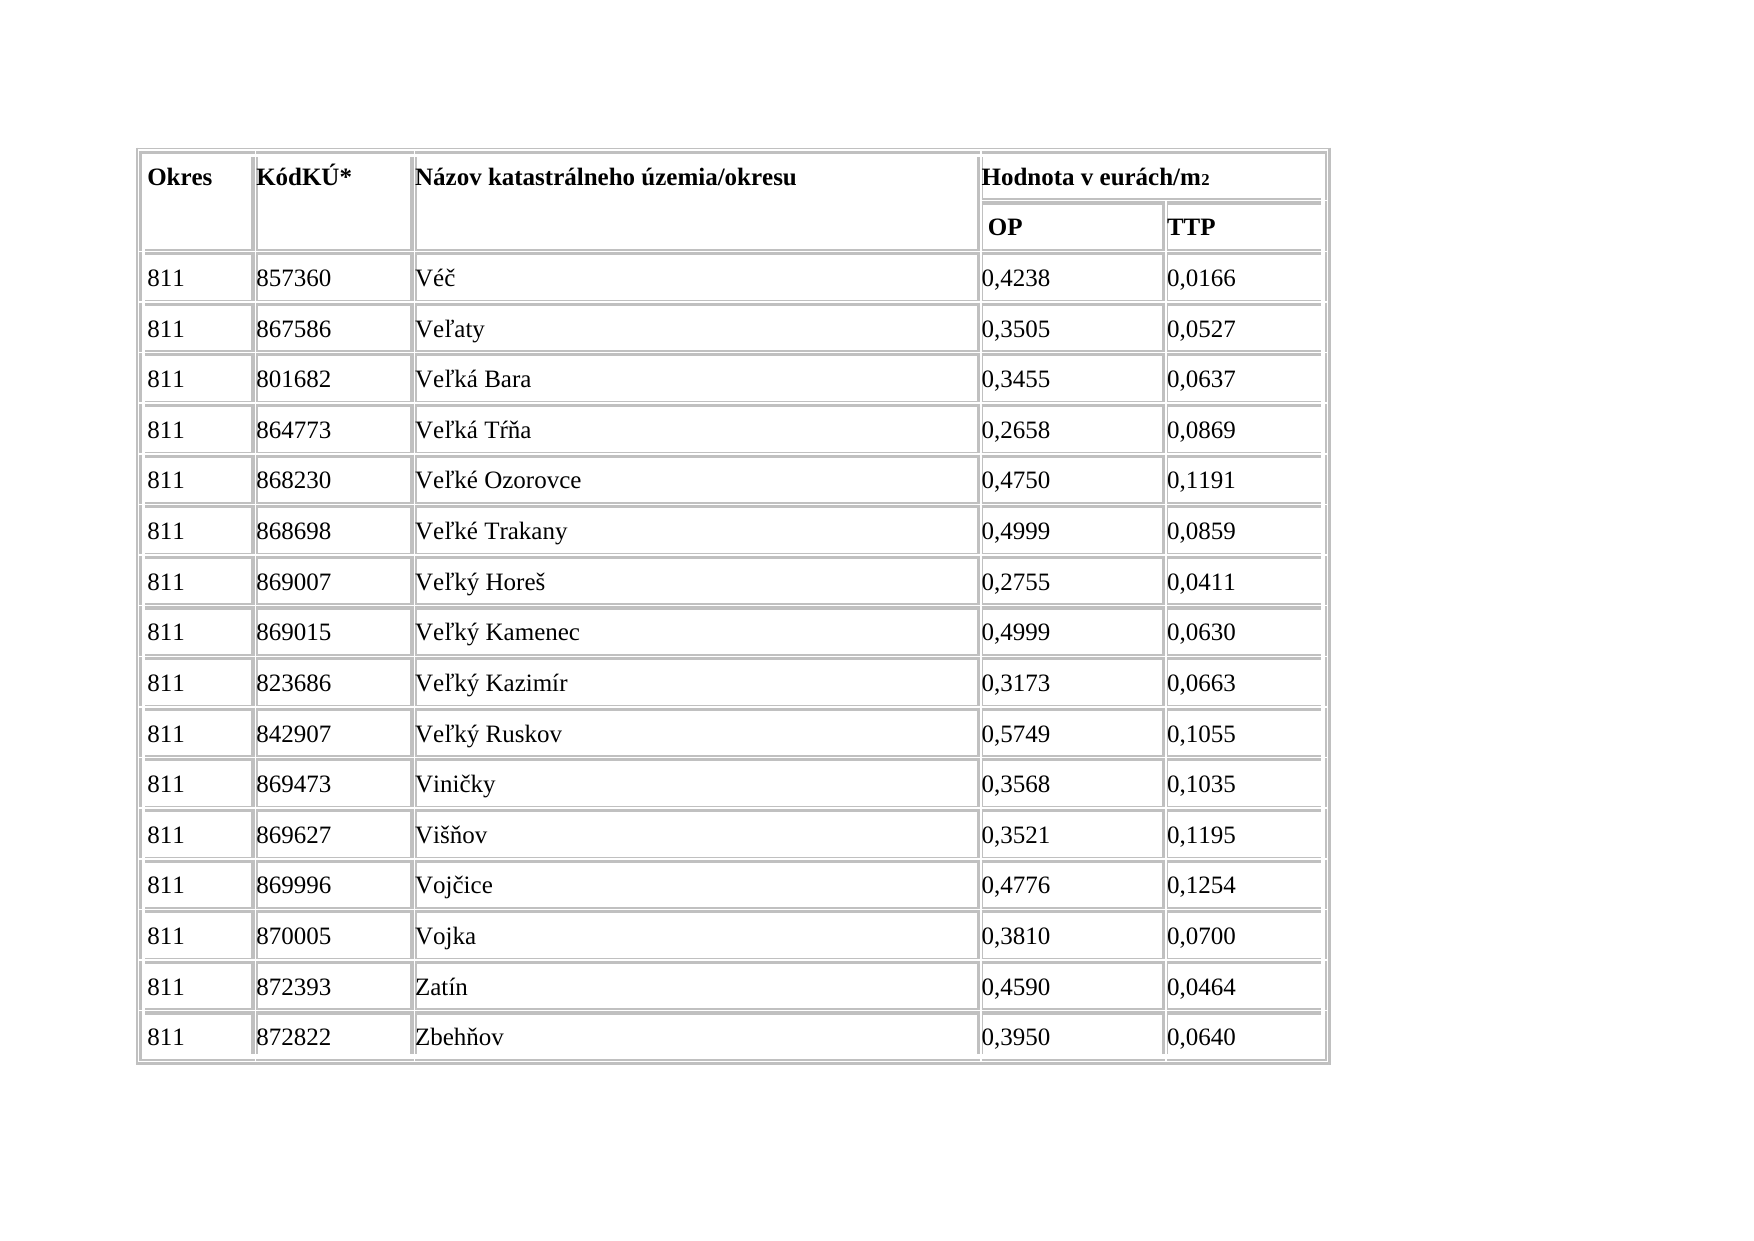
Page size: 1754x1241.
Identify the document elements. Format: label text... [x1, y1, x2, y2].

table_cell Viničky [417, 761, 977, 806]
table_cell Veľký Kazimír [417, 660, 977, 704]
table_cell 811 [139, 502, 254, 553]
table_cell 0,1055 [1165, 705, 1328, 755]
table_cell 811 [139, 1008, 254, 1059]
table_cell 811 [139, 856, 254, 907]
table_cell 0,0869 [1165, 401, 1328, 451]
table_cell Zatín [417, 964, 977, 1008]
table_cell 869996 [258, 863, 410, 907]
table_cell 0,0640 [1165, 1008, 1328, 1059]
table_cell Veľký Kamenec [417, 610, 977, 654]
table_cell Zbehňov [414, 1008, 980, 1059]
table_cell TTP [1165, 198, 1328, 249]
table_cell 811 [139, 451, 254, 502]
table_cell 0,3810 [983, 913, 1162, 958]
table_cell 0,4999 [983, 610, 1162, 654]
table_cell 0,4590 [983, 964, 1162, 1008]
table_cell 0,0411 [1165, 553, 1328, 603]
table_cell 811 [139, 401, 254, 451]
table_cell 811 [139, 806, 254, 856]
table_cell 801682 [258, 356, 410, 401]
table_cell 0,5749 [983, 711, 1162, 755]
table_cell 0,0166 [1165, 249, 1328, 299]
table_cell Veľké Trakany [417, 508, 977, 553]
table_cell 870005 [258, 913, 410, 958]
table_cell 864773 [258, 407, 410, 451]
table_cell 811 [139, 958, 254, 1008]
table_cell 811 [139, 350, 254, 401]
table_cell Veľká Bara [417, 356, 977, 401]
table_cell 857360 [258, 255, 410, 299]
table_cell 869015 [258, 610, 410, 654]
table_cell 842907 [258, 711, 410, 755]
table_cell Véč [417, 255, 977, 299]
table_cell 0,1191 [1165, 451, 1328, 502]
table_cell Vojka [417, 913, 977, 958]
table_cell 811 [139, 705, 254, 755]
table_cell Veľké Ozorovce [417, 458, 977, 502]
table_cell 0,3455 [983, 356, 1162, 401]
table_cell Vojčice [417, 863, 977, 907]
table_cell 811 [139, 300, 254, 350]
table_cell 0,0663 [1165, 654, 1328, 704]
table_cell 811 [139, 755, 254, 806]
table_cell 0,1254 [1165, 856, 1328, 907]
table_cell 869473 [258, 761, 410, 806]
table_cell 0,1195 [1165, 806, 1328, 856]
table_cell 0,4776 [983, 863, 1162, 907]
table_cell 872822 [255, 1008, 413, 1059]
table_cell 0,2755 [983, 559, 1162, 603]
table_cell 0,2658 [983, 407, 1162, 451]
table_cell 868230 [258, 458, 410, 502]
table_cell 0,3568 [983, 761, 1162, 806]
table_cell Višňov [417, 812, 977, 856]
table_cell OP [983, 205, 1162, 249]
table_cell 811 [139, 603, 254, 654]
table_cell 0,0630 [1165, 603, 1328, 654]
table_header KódKÚ* [255, 149, 413, 249]
table_cell 811 [139, 654, 254, 704]
table_cell 811 [139, 249, 254, 299]
table_cell 0,0527 [1165, 300, 1328, 350]
table_cell 811 [139, 907, 254, 958]
table_cell 868698 [258, 508, 410, 553]
table_cell Veľký Horeš [417, 559, 977, 603]
table_cell 0,4750 [983, 458, 1162, 502]
table_cell Veľký Ruskov [417, 711, 977, 755]
table_cell 0,4238 [983, 255, 1162, 299]
table_header Názov katastrálneho územia/okresu [414, 149, 980, 249]
table_cell 867586 [258, 306, 410, 350]
table_cell 0,0637 [1165, 350, 1328, 401]
table_cell 0,3505 [983, 306, 1162, 350]
table_header Hodnota v eurách/m2 [980, 149, 1328, 198]
table_header Okres [142, 154, 254, 249]
table_cell 0,4999 [983, 508, 1162, 553]
table_cell 0,3950 [980, 1008, 1165, 1059]
table_cell 869627 [258, 812, 410, 856]
table_cell 0,1035 [1165, 755, 1328, 806]
table_cell 0,0464 [1165, 958, 1328, 1008]
table_cell 0,3521 [983, 812, 1162, 856]
table_cell Veľaty [417, 306, 977, 350]
table_cell 823686 [258, 660, 410, 704]
table_cell 0,3173 [983, 660, 1162, 704]
table_cell 0,0859 [1165, 502, 1328, 553]
table_cell 0,0700 [1165, 907, 1328, 958]
table_cell Veľká Tŕňa [417, 407, 977, 451]
table_cell 811 [139, 553, 254, 603]
table_cell 869007 [258, 559, 410, 603]
table_cell 872393 [258, 964, 410, 1008]
